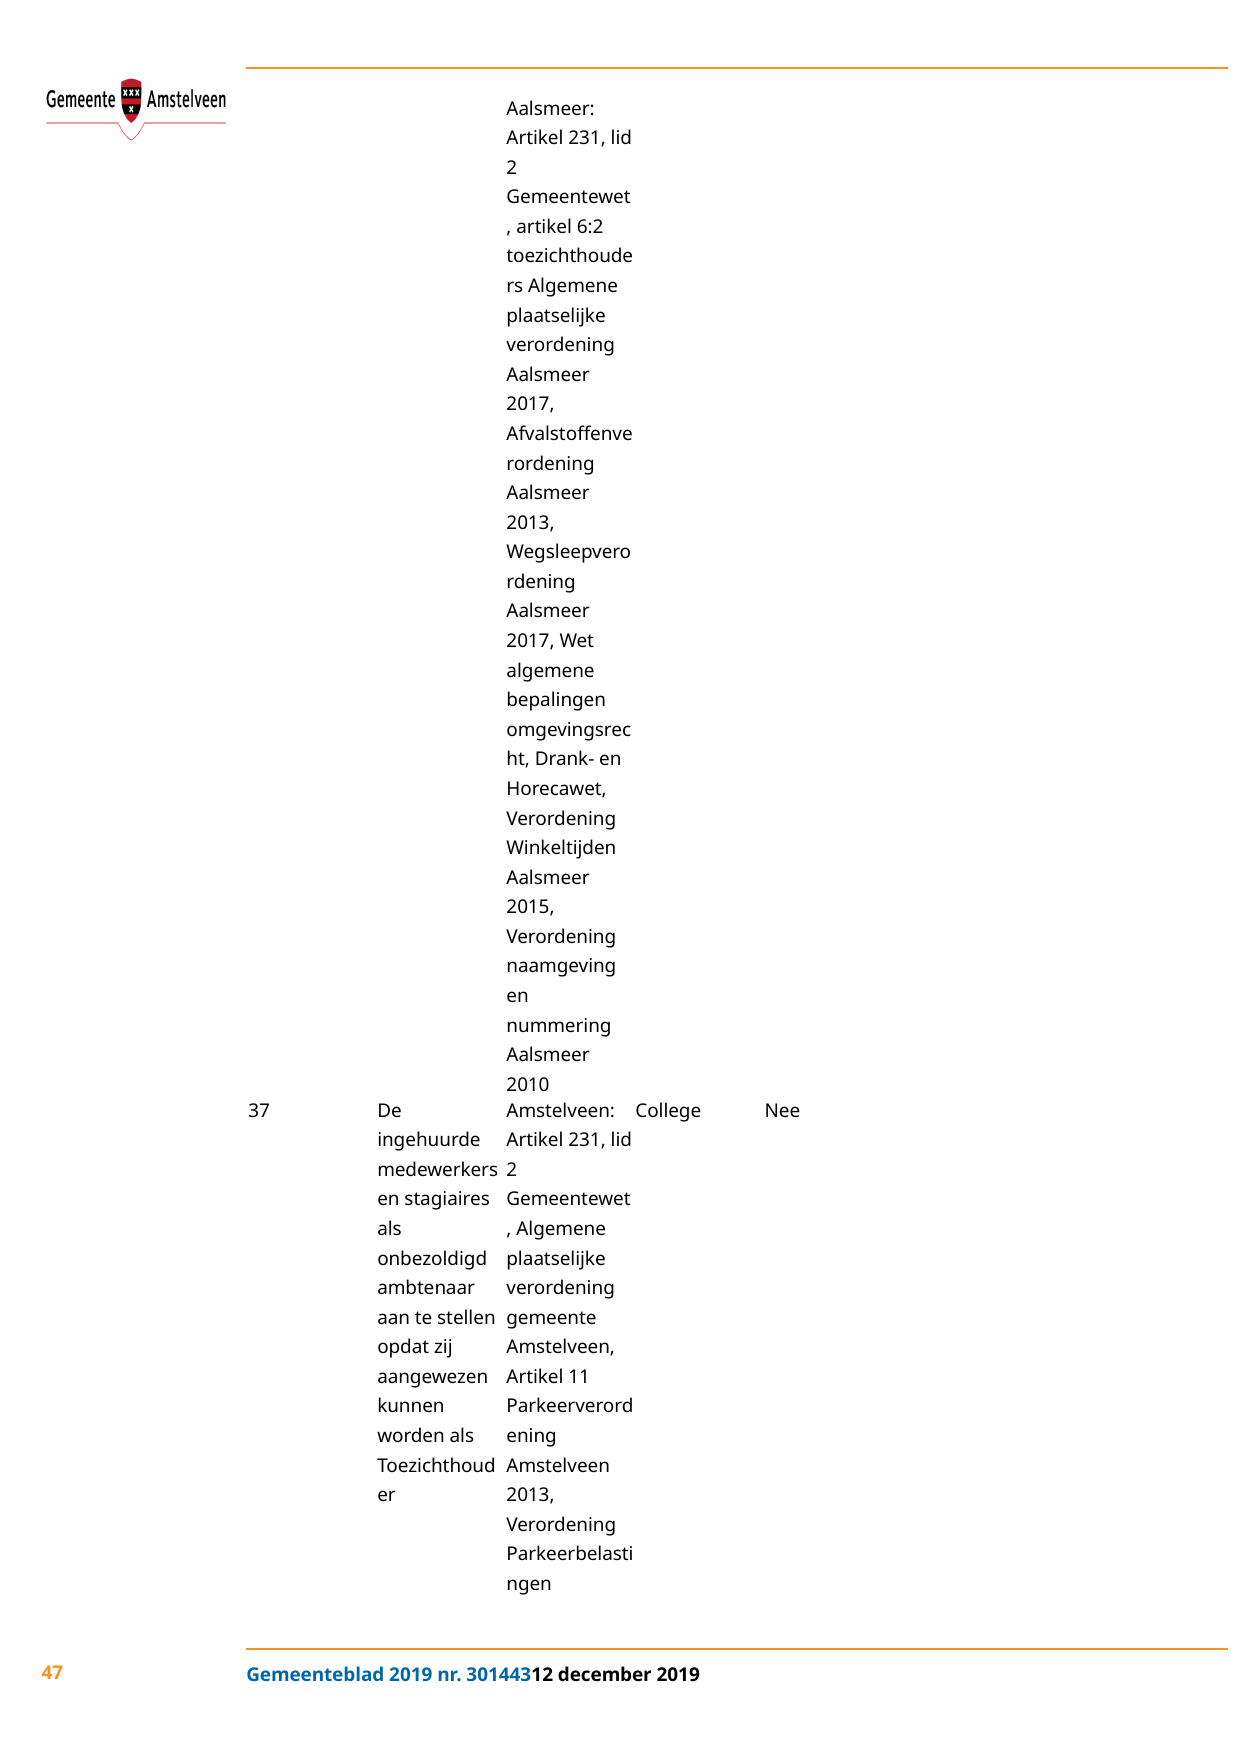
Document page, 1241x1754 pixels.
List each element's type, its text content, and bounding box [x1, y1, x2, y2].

table_cell De ingehuurde medewerkers en stagiaires als onbezoldigd ambtenaar aan te stellen opdat zij aangewezen kunnen worden als Toezichthouder [377, 1097, 506, 1596]
table_cell [894, 1097, 1022, 1596]
table_cell [764, 95, 893, 1097]
table_cell Nee [764, 1097, 893, 1596]
table_cell Aalsmeer: Artikel 231, lid 2 Gemeentewet, artikel 6:2 toezichthouders Algemene plaatselijke verordening Aalsmeer 2017, Afvalstoffenverordening Aalsmeer 2013, Wegsleepverordening Aalsmeer 2017, Wet algemene bepalingen omgevingsrecht, Drank- en Horecawet, Verordening Winkeltijden Aalsmeer 2015, Verordening naamgeving en nummering Aalsmeer 2010 [506, 95, 635, 1097]
table_cell [1023, 1097, 1152, 1596]
table_cell [248, 95, 377, 1097]
table_cell College [635, 1097, 764, 1596]
table_cell [1023, 95, 1152, 1097]
table_cell [635, 95, 764, 1097]
table_cell 37 [248, 1097, 377, 1596]
table_cell Amstelveen: Artikel 231, lid 2 Gemeentewet, Algemene plaatselijke verordening gemeente Amstelveen, Artikel 11 Parkeerverordening Amstelveen 2013, Verordening Parkeerbelastingen [506, 1097, 635, 1596]
picture [41, 47, 231, 172]
table_cell [894, 95, 1022, 1097]
table_cell [377, 95, 506, 1097]
